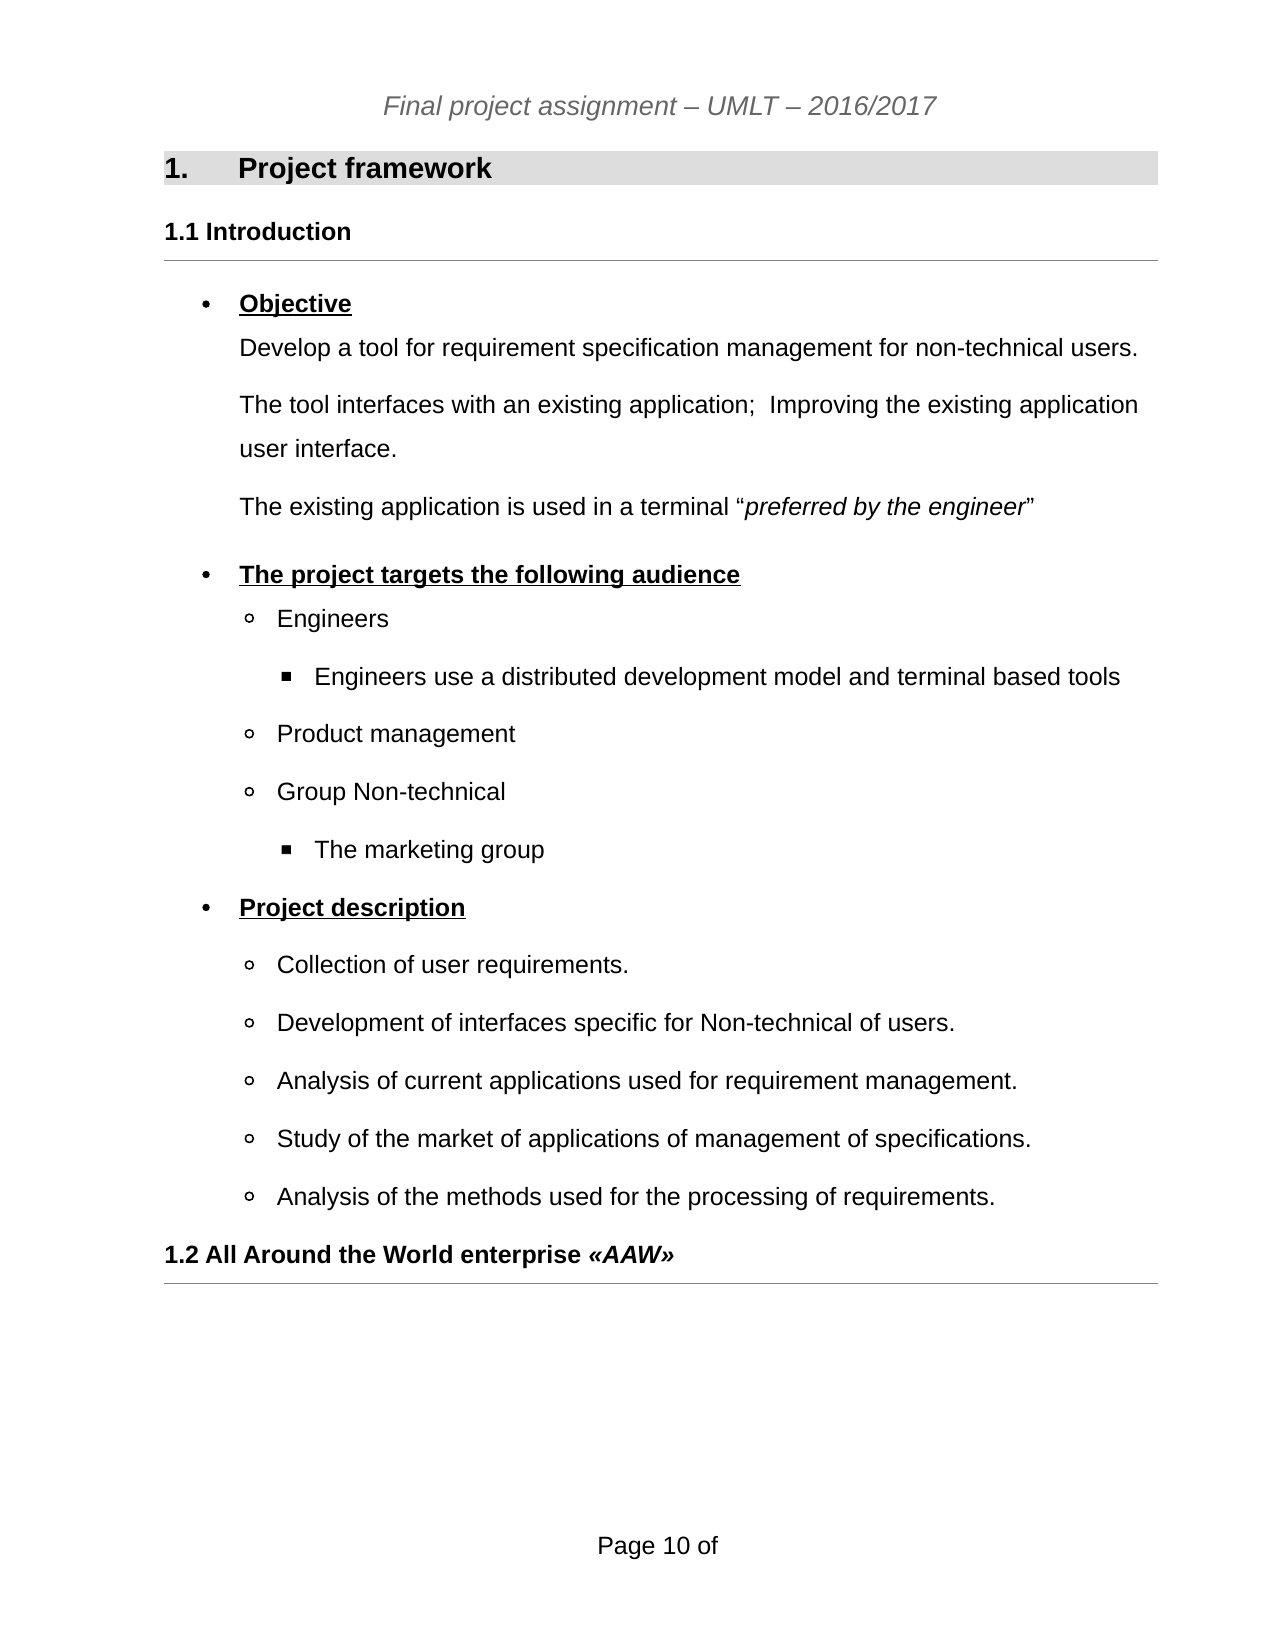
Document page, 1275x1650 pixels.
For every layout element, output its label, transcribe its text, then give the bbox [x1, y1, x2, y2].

list Analysis of the methods used for the processing of requirements. [239, 1182, 1158, 1211]
subtitle 1.1 Introduction [164, 217, 1158, 245]
list Analysis of current applications used for requirement management. [239, 1066, 1158, 1095]
subtitle 1.2 All Around the World enterprise «AAW» [164, 1239, 1158, 1268]
list Objective [202, 289, 1158, 318]
list Engineers use a distributed development model and terminal based tools [277, 661, 1158, 690]
text The tool interfaces with an existing application; Improving the existing application user interface. [239, 390, 1158, 462]
list Study of the market of applications of management of specifications. [239, 1124, 1158, 1153]
subtitle 1. Project framework [164, 151, 1158, 185]
list Development of interfaces specific for Non-technical of users. [239, 1008, 1158, 1037]
text The existing application is used in a terminal “preferred by the engineer” [239, 492, 1158, 520]
list Project description [202, 893, 1158, 922]
list Group Non-technical [239, 777, 1158, 806]
list The marketing group [277, 835, 1158, 864]
list Product management [239, 719, 1158, 748]
list Engineers [239, 604, 1158, 632]
list The project targets the following audience [202, 560, 1158, 589]
list Collection of user requirements. [239, 951, 1158, 979]
list Develop a tool for requirement specification management for non-technical users. [202, 333, 1158, 361]
